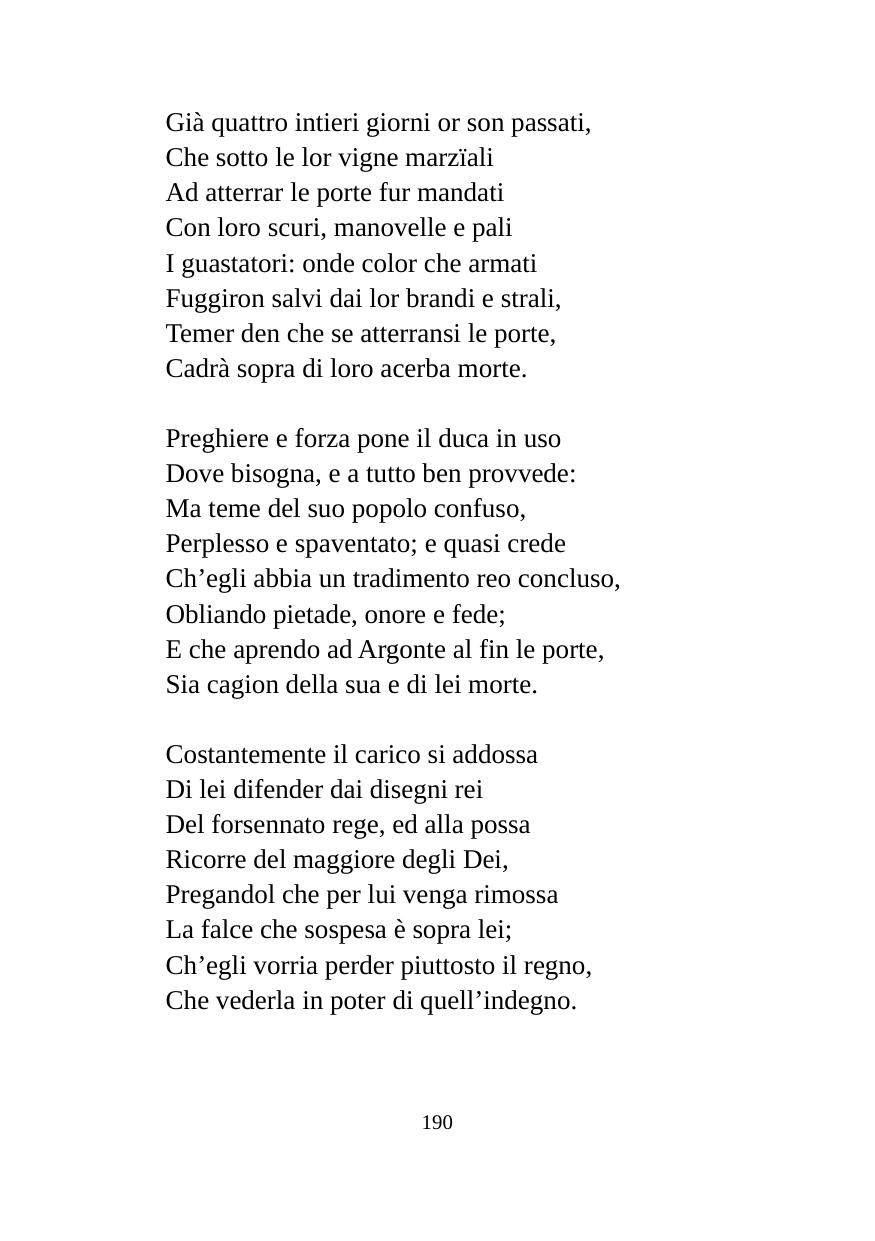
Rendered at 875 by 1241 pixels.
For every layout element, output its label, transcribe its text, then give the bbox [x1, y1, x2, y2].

text Ma teme del suo popolo confuso, [165, 492, 768, 523]
text Sia cagion della sua e di lei morte. [165, 668, 768, 699]
text Che vederla in poter di quell’indegno. [165, 984, 768, 1015]
text La falce che sospesa è sopra lei; [165, 914, 768, 945]
text Del forsennato rege, ed alla possa [165, 808, 768, 839]
text Pregandol che per lui venga rimossa [165, 878, 768, 910]
text Costantemente il carico si addossa [165, 738, 768, 769]
text Ricorre del maggiore degli Dei, [165, 843, 768, 874]
text Cadrà sopra di loro acerba morte. [165, 352, 768, 383]
text Già quattro intieri giorni or son passati, [165, 106, 768, 137]
text Preghiere e forza pone il duca in uso [165, 422, 768, 453]
text Obliando pietade, onore e fede; [165, 598, 768, 629]
text Ch’egli vorria perder piuttosto il regno, [165, 949, 768, 980]
text Fuggiron salvi dai lor brandi e strali, [165, 282, 768, 313]
text Dove bisogna, e a tutto ben provvede: [165, 457, 768, 488]
text Ad atterrar le porte fur mandati [165, 176, 768, 208]
text E che aprendo ad Argonte al fin le porte, [165, 633, 768, 664]
text I guastatori: onde color che armati [165, 247, 768, 278]
text Che sotto le lor vigne marzïali [165, 141, 768, 172]
text Ch’egli abbia un tradimento reo concluso, [165, 563, 768, 594]
text Perplesso e spaventato; e quasi crede [165, 527, 768, 559]
text Con loro scuri, manovelle e pali [165, 212, 768, 243]
text Di lei difender dai disegni rei [165, 773, 768, 804]
text Temer den che se atterransi le porte, [165, 317, 768, 348]
